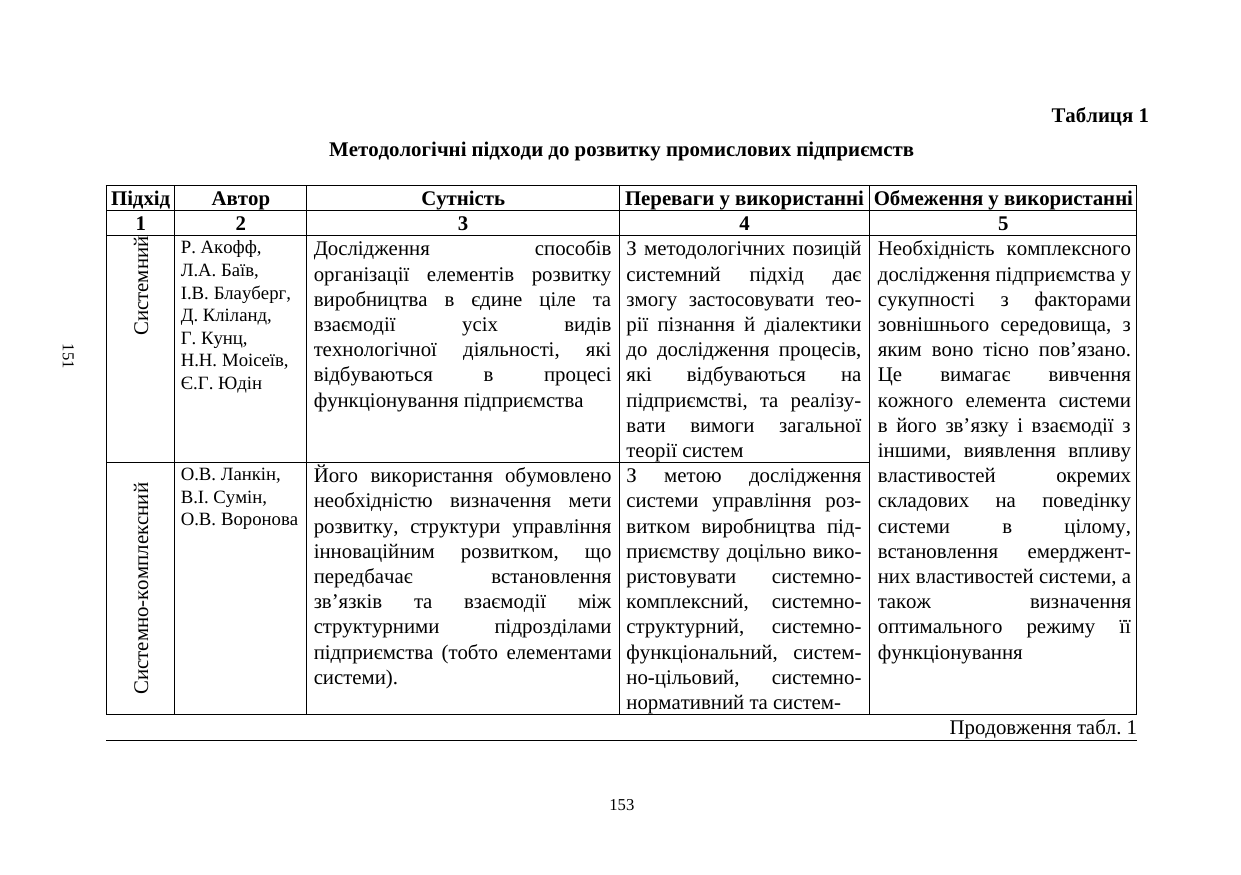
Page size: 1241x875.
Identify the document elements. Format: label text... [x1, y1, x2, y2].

table_cell 5 [870, 211, 1136, 235]
table_header Обмеження у використанні [870, 186, 1136, 210]
table_header Підхід [107, 186, 174, 210]
table_cell Р. Акофф, Л.А. Баїв, І.В. Блауберг, Д. Кліланд, Г. Кунц, Н.Н. Моісеїв, Є.Г. Юдін [175, 236, 306, 462]
table_cell Системно-комплексний [107, 463, 174, 714]
text Методологічні підходи до розвитку промислових підприємств [94, 137, 1149, 161]
table_cell 3 [307, 211, 619, 235]
table_header Сутність [307, 186, 619, 210]
table_cell Його використання обумовлено необхідністю визначення мети розвитку, структури управління інноваційним розвитком, що передбачає встановлення зв’язків та взаємодії між структурними підрозділами підприємства (тобто елементами системи). [307, 463, 619, 714]
table_cell Дослідження способів організації елементів розвитку виробництва в єдине ціле та взаємодії усіх видів технологічної діяльності, які відбуваються в процесі функціонування підприємства [307, 236, 619, 462]
subtitle Таблиця 1 [94, 103, 1149, 127]
table_cell 2 [175, 211, 306, 235]
table_cell О.В. Ланкін, В.І. Сумін, О.В. Воронова [175, 463, 306, 714]
table_cell Продовження табл. 1 [106, 715, 1137, 740]
table_cell 1 [107, 211, 174, 235]
table_cell З метою дослідження системи управління роз-витком виробництва під-приємству доцільно вико-ристовувати системно-комплексний, системно-структурний, системно-функціональний, систем- но-цільовий, системно-нормативний та систем- [620, 463, 869, 714]
table_header Переваги у використанні [620, 186, 869, 210]
table_cell З методологічних позицій системний підхід дає змогу застосовувати тео-рії пізнання й діалектики до дослідження процесів, які відбуваються на підприємстві, та реалізу-вати вимоги загальної теорії систем [620, 236, 869, 462]
table_cell Необхідність комплексного дослідження підприємства у сукупності з факторами зовнішнього середовища, з яким воно тісно пов’язано. Це вимагає вивчення кожного елемента системи в його зв’язку і взаємодії з іншими, виявлення впливу властивостей окремих складових на поведінку системи в цілому, встановлення емерджент-них властивостей системи, а також визначення оптимального режиму її функціонування [870, 236, 1136, 714]
table_header Автор [175, 186, 306, 210]
table_cell Системний [107, 236, 174, 462]
table_cell 4 [620, 211, 869, 235]
